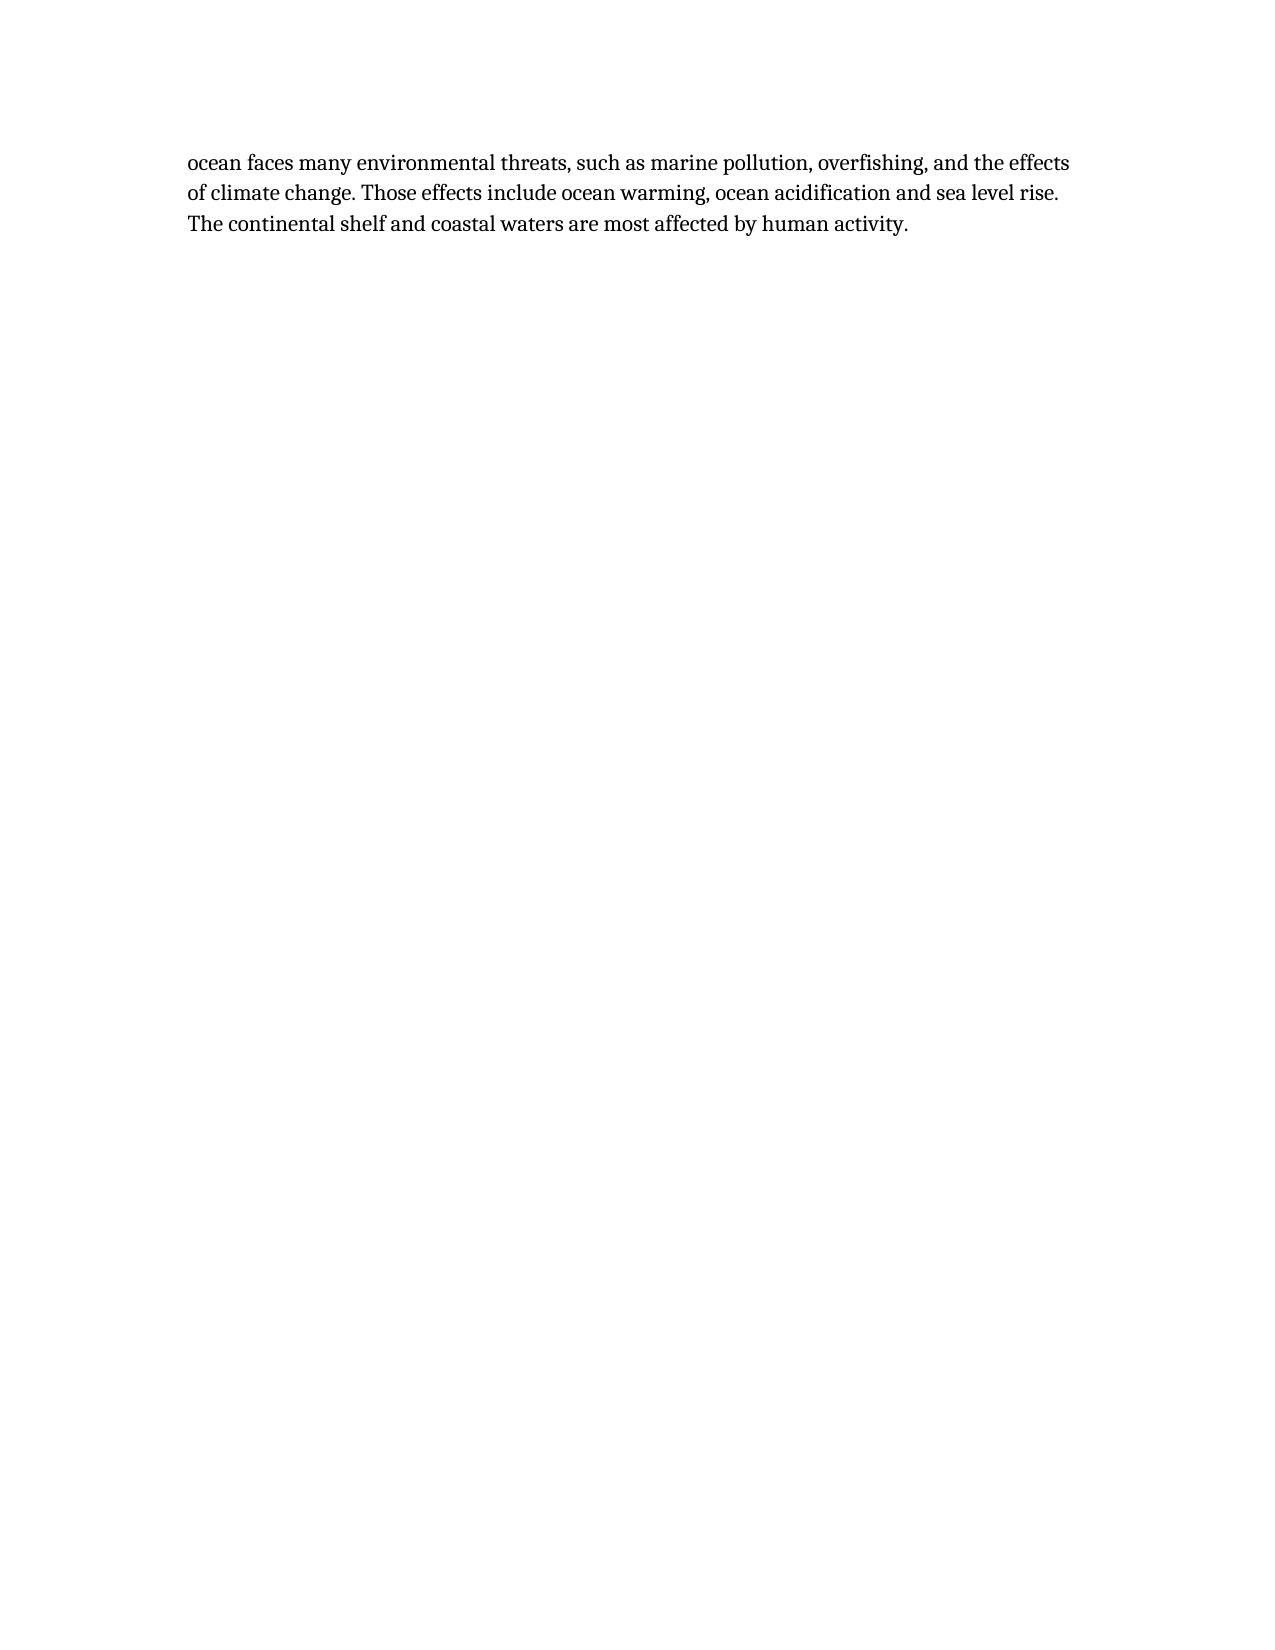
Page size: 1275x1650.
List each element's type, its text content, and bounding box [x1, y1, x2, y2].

text ocean faces many environmental threats, such as marine pollution, overfishing, and the effects of climate change. Those effects include ocean warming, ocean acidification and sea level rise. The continental shelf and coastal waters are most affected by human activity. [187, 150, 1087, 237]
